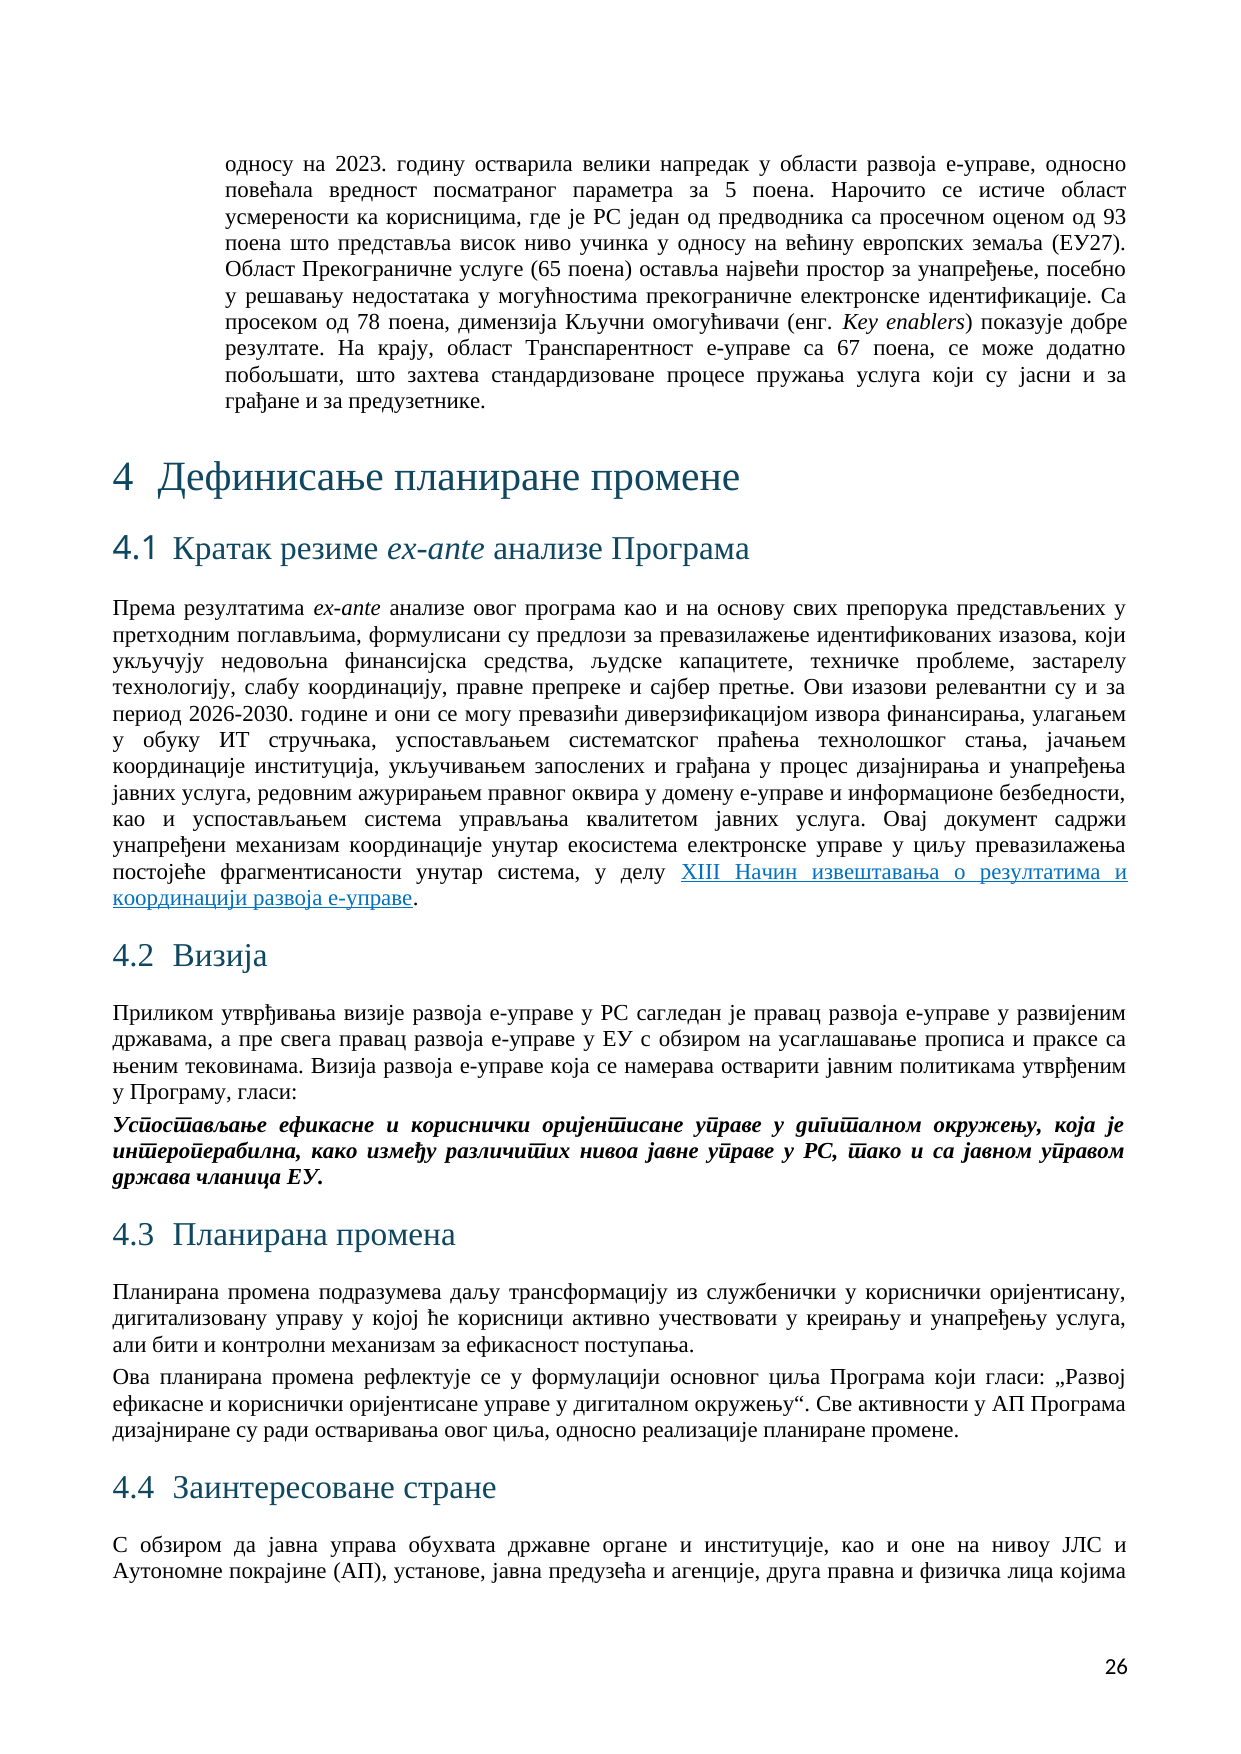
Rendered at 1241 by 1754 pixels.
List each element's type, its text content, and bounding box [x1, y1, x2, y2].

subtitle Заинтересоване стране [112, 1467, 1128, 1506]
text Успостављање ефикасне и кориснички оријентисане управе у дигиталном окружењу, која је интероперабилна, како између различитих нивоа јавне управе у РС, тако и са јавном управом држава чланица ЕУ. [112, 1111, 1128, 1190]
subtitle Кратак резиме ex-ante анализе Програма [112, 524, 1128, 569]
text Ова планирана промена рефлектује се у формулацији основног циља Програма који гласи: „Развој ефикасне и кориснички оријентисане управе у дигиталном окружењу“. Све активности у АП Програма дизајниране су ради остваривања овог циља, односно реализације планиране промене. [112, 1363, 1128, 1442]
subtitle Дефинисање планиране промене [112, 451, 1128, 499]
text Приликом утврђивања визије развоја е-управе у РС сагледан је правац развоја е-управе у развијеним државама, а пре свега правац развоја е-управе у ЕУ с обзиром на усаглашавање прописа и праксе са њеним тековинама. Визија развоја е-управе која се намерава остварити јавним политикама утврђеним у Програму, гласи: [112, 999, 1128, 1104]
text Планирана промена подразумева даљу трансформацију из службенички у кориснички оријентисану, дигитализовану управу у којој ће корисници активно учествовати у креирању и унапређењу услуга, али бити и контролни механизам за ефикасност поступања. [112, 1278, 1128, 1357]
subtitle Планирана промена [112, 1215, 1128, 1253]
text С обзиром да јавна управа обухвата државне органе и институције, као и оне на нивоу ЈЛС и Аутономне покрајине (АП), установе, јавна предузећа и агенције, друга правна и физичка лица којима [112, 1531, 1128, 1583]
list односу на 2023. годину остварила велики напредак у области развоја е-управе, односно повећала вредност посматраног параметра за 5 поена. Нарочито се истиче област усмерености ка корисницима, где је РС један од предводника са просечном оценом од 93 поена што представља висок ниво учинка у односу на већину европских земаља (ЕУ27). Област Прекограничне услуге (65 поена) оставља највећи простор за унапређење, посебно у решавању недостатака у могућностима прекограничне електронске идентификације. Са просеком од 78 поена, димензија Кључни омогућивачи (енг. Key enablers) показује добре резултате. На крају, област Транспарентност е-управе са 67 поена, се може додатно побољшати, што захтева стандардизоване процесе пружања услуга који су јасни и за грађане и за предузетнике. [187, 150, 1128, 413]
subtitle Визија [112, 936, 1128, 974]
text Према резултатима ex-ante анализе овог програма као и на основу свих препорука представљених у претходним поглављима, формулисани су предлози за превазилажење идентификованих изазова, који укључују недовољна финансијска средства, људске капацитете, техничке проблеме, застарелу технологију, слабу координацију, правне препреке и сајбер претње. Ови изазови релевантни су и за период 2026-2030. године и они се могу превазићи диверзификацијом извора финансирања, улагањем у обуку ИТ стручњака, успостављањем систематског праћења технолошког стања, јачањем координације институција, укључивањем запослених и грађана у процес дизајнирања и унапређења јавних услуга, редовним ажурирањем правног оквира у домену е-управе и информационе безбедности, као и успостављањем система управљања квалитетом јавних услуга. Овај документ садржи унапређени механизам координације унутар екосистема електронске управе у циљу превазилажења постојеће фрагментисаности унутар система, у делу XIII Начин извештавања о резултатима и координацији развоја е-управе. [112, 594, 1128, 911]
